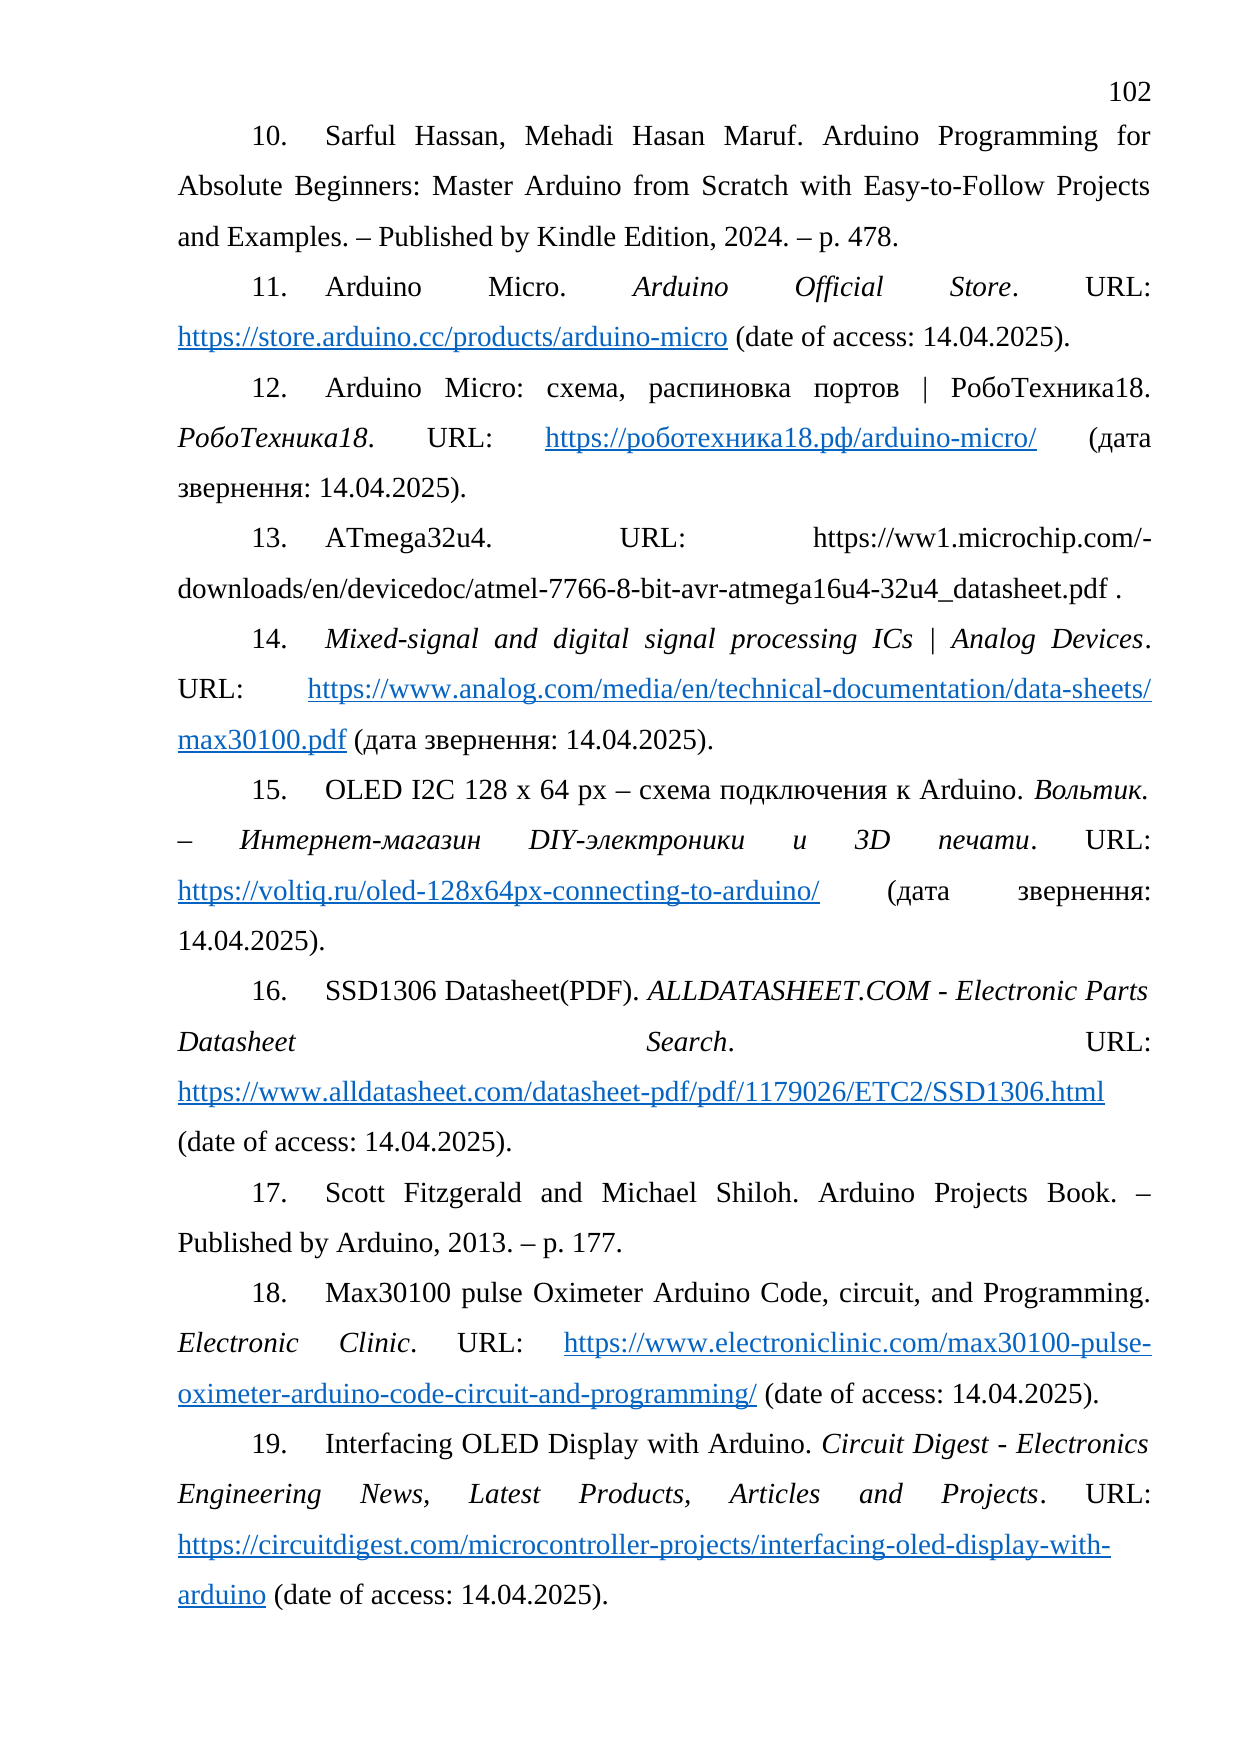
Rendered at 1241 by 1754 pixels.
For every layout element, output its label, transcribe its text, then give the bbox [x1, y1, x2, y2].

list Arduino Micro: схема, распиновка портов | РобоТехника18. РобоТехника18. URL: https://роботехника18.рф/arduino-micro/ (дата звернення: 14.04.2025). [177, 370, 1152, 504]
list SSD1306 Datasheet(PDF). ALLDATASHEET.COM - Electronic Parts Datasheet Search. URL: https://www.alldatasheet.com/datasheet-pdf/pdf/1179026/ETC2/SSD1306.html (date of access: 14.04.2025). [177, 973, 1152, 1158]
list Interfacing OLED Display with Arduino. Circuit Digest - Electronics Engineering News, Latest Products, Articles and Projects. URL: https://circuitdigest.com/microcontroller-projects/interfacing-oled-display-with-arduino (date of access: 14.04.2025). [177, 1426, 1152, 1611]
list Mixed-signal and digital signal processing ICs | Analog Devices. URL: https://www.analog.com/media/en/technical-documentation/data-sheets/max30100.pdf (дата звернення: 14.04.2025). [177, 621, 1152, 755]
list Max30100 pulse Oximeter Arduino Code, circuit, and Programming. Electronic Clinic. URL: https://www.electroniclinic.com/max30100-pulse-oximeter-arduino-code-circuit-and-programming/ (date of access: 14.04.2025). [177, 1275, 1152, 1409]
list Scott Fitzgerald and Michael Shiloh. Arduino Projects Book. – Published by Arduino, 2013. – p. 177. [177, 1175, 1152, 1258]
list Arduino Micro. Arduino Official Store. URL: https://store.arduino.cc/products/arduino-micro (date of access: 14.04.2025). [177, 269, 1152, 353]
list Sarful Hassan, Mehadi Hasan Maruf. Arduino Programming for Absolute Beginners: Master Arduino from Scratch with Easy-to-Follow Projects and Examples. – Published by Kindle Edition, 2024. – p. 478. [177, 118, 1152, 252]
list ATmega32u4. URL: https://ww1.microchip.com/­downloads/en/devicedoc/atmel-7766-8-bit-avr-atmega16u4-32u4_datasheet.pdf . [177, 521, 1152, 604]
list OLED I2C 128 x 64 px – схема подключения к Arduino. Вольтик. – Интернет-магазин DIY-электроники и 3D печати. URL: https://voltiq.ru/oled-128x64px-connecting-to-arduino/ (дата звернення: 14.04.2025). [177, 772, 1152, 957]
